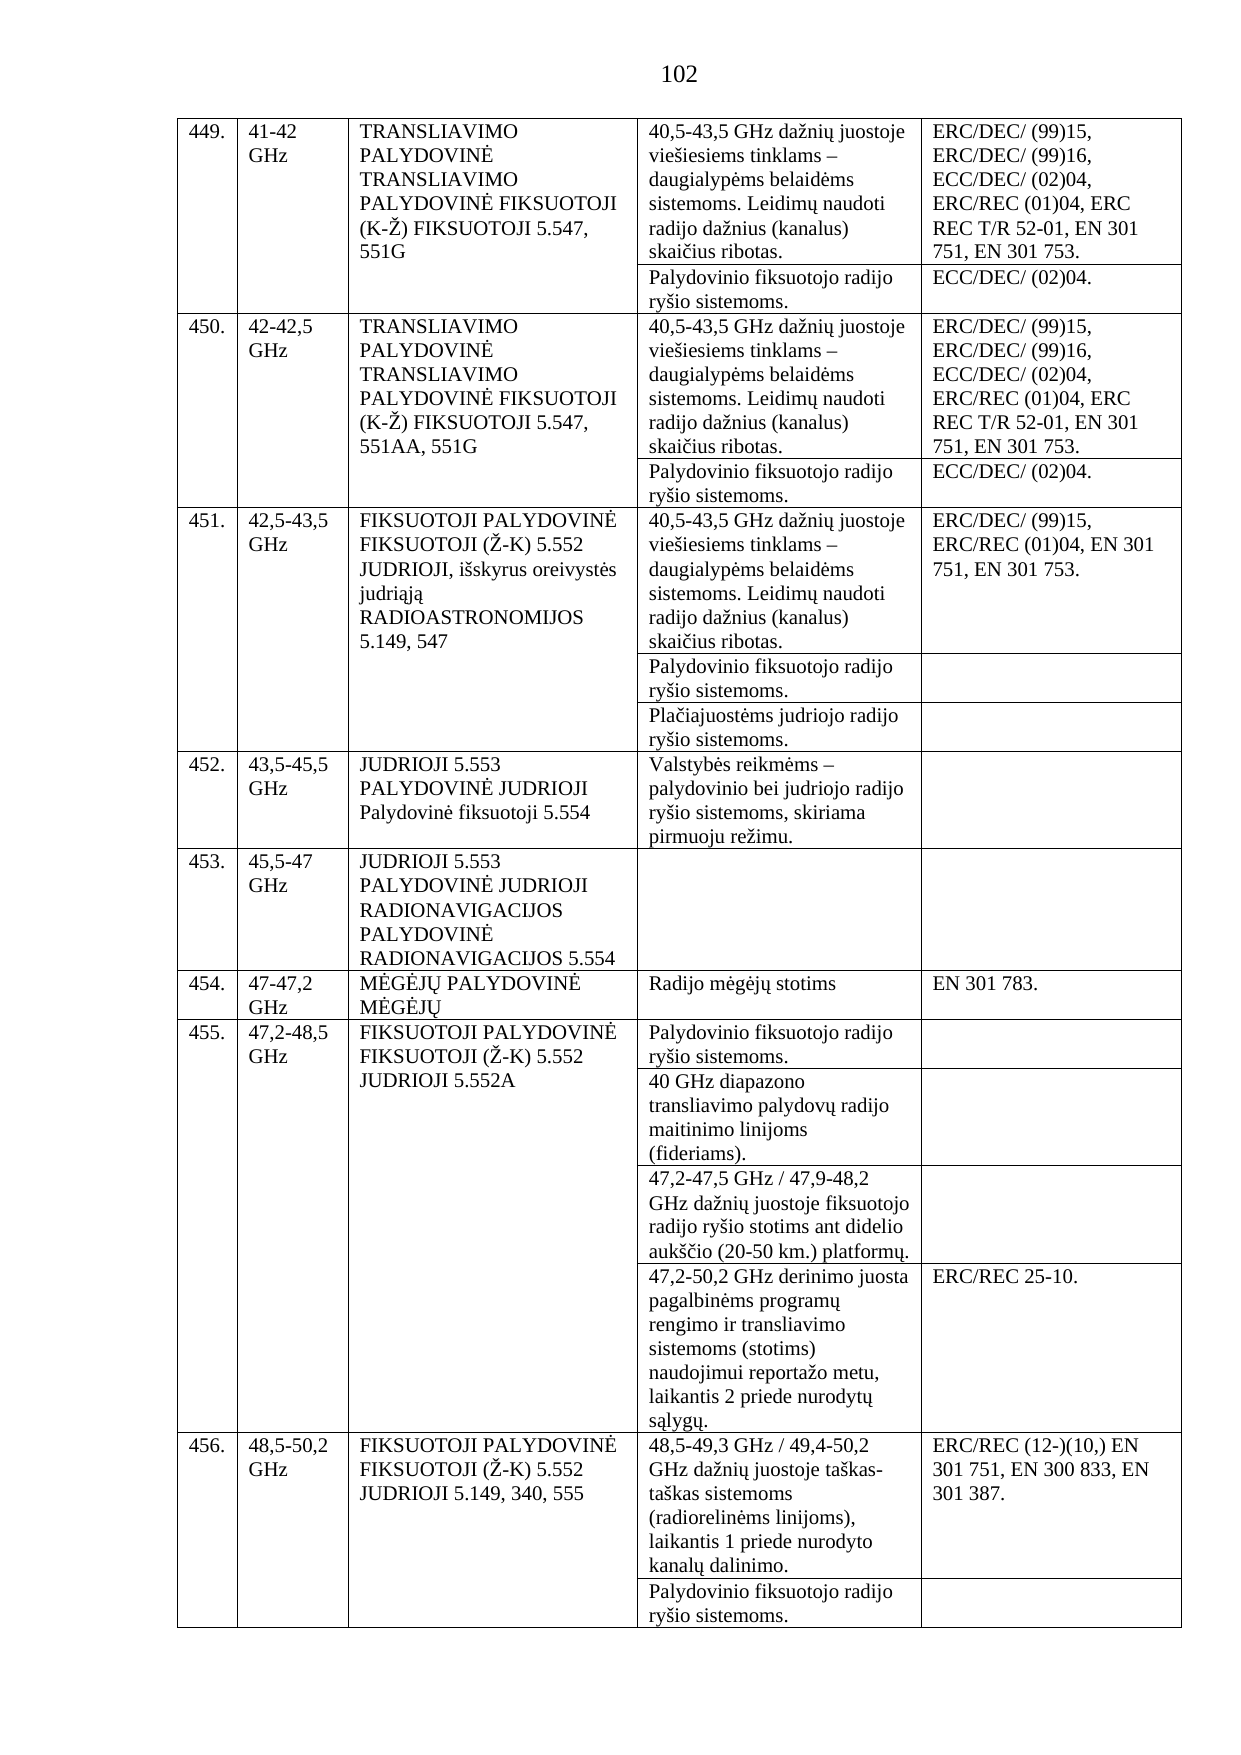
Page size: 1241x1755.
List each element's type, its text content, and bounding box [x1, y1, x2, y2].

table_cell [638, 849, 921, 970]
table_cell Plačiajuostėms judriojo radijo ryšio sistemoms. [638, 703, 921, 751]
table_cell 43,5-45,5 GHz [238, 752, 348, 848]
table_cell 47,2-50,2 GHz derinimo juosta pagalbinėms programų rengimo ir transliavimo sistemoms (stotims) naudojimui reportažo metu, laikantis 2 priede nurodytų sąlygų. [638, 1264, 921, 1432]
table_cell ERC/DEC/ (99)15, ERC/DEC/ (99)16, ECC/DEC/ (02)04, ERC/REC (01)04, ERC REC T/R 52-01, EN 301 751, EN 301 753. [922, 314, 1181, 458]
table_cell 47,2-48,5 GHz [238, 1020, 348, 1432]
table_cell FIKSUOTOJI PALYDOVINĖ FIKSUOTOJI (Ž-K) 5.552 JUDRIOJI 5.552A [349, 1020, 637, 1432]
table_cell [922, 1166, 1181, 1263]
table_cell FIKSUOTOJI PALYDOVINĖ FIKSUOTOJI (Ž-K) 5.552 JUDRIOJI, išskyrus oreivystės judriąją RADIOASTRONOMIJOS 5.149, 547 [349, 508, 637, 751]
table_cell [922, 703, 1181, 751]
table_cell Palydovinio fiksuotojo radijo ryšio sistemoms. [638, 459, 921, 507]
table_cell ERC/DEC/ (99)15, ERC/REC (01)04, EN 301 751, EN 301 753. [922, 508, 1181, 653]
table_cell 47-47,2 GHz [238, 971, 348, 1019]
table_cell 48,5-49,3 GHz / 49,4-50,2 GHz dažnių juostoje taškas- taškas sistemoms (radiorelinėms linijoms), laikantis 1 priede nurodyto kanalų dalinimo. [638, 1433, 921, 1577]
table_cell Palydovinio fiksuotojo radijo ryšio sistemoms. [638, 1579, 921, 1627]
table_cell 40,5-43,5 GHz dažnių juostoje viešiesiems tinklams – daugialypėms belaidėms sistemoms. Leidimų naudoti radijo dažnius (kanalus) skaičius ribotas. [638, 314, 921, 458]
table_cell 42,5-43,5 GHz [238, 508, 348, 751]
table_cell [922, 1579, 1181, 1627]
table_cell Valstybės reikmėms – palydovinio bei judriojo radijo ryšio sistemoms, skiriama pirmuoju režimu. [638, 752, 921, 848]
table_cell [922, 1069, 1181, 1165]
table_cell FIKSUOTOJI PALYDOVINĖ FIKSUOTOJI (Ž-K) 5.552 JUDRIOJI 5.149, 340, 555 [349, 1433, 637, 1627]
table_cell 453. [178, 849, 237, 970]
table_cell Palydovinio fiksuotojo radijo ryšio sistemoms. [638, 265, 921, 313]
table_cell ECC/DEC/ (02)04. [922, 265, 1181, 313]
table_cell TRANSLIAVIMO PALYDOVINĖ TRANSLIAVIMO PALYDOVINĖ FIKSUOTOJI (K-Ž) FIKSUOTOJI 5.547, 551G [349, 119, 637, 313]
table_cell Palydovinio fiksuotojo radijo ryšio sistemoms. [638, 654, 921, 702]
table_cell 456. [178, 1433, 237, 1627]
table_cell 48,5-50,2 GHz [238, 1433, 348, 1627]
table_cell JUDRIOJI 5.553 PALYDOVINĖ JUDRIOJI RADIONAVIGACIJOS PALYDOVINĖ RADIONAVIGACIJOS 5.554 [349, 849, 637, 970]
table_cell JUDRIOJI 5.553 PALYDOVINĖ JUDRIOJI Palydovinė fiksuotoji 5.554 [349, 752, 637, 848]
table_cell 47,2-47,5 GHz / 47,9-48,2 GHz dažnių juostoje fiksuotojo radijo ryšio stotims ant didelio aukščio (20-50 km.) platformų. [638, 1166, 921, 1263]
table_cell Radijo mėgėjų stotims [638, 971, 921, 1019]
table_cell 41-42 GHz [238, 119, 348, 313]
table_cell ECC/DEC/ (02)04. [922, 459, 1181, 507]
table_cell [922, 752, 1181, 848]
table_cell [922, 1020, 1181, 1068]
table_cell 42-42,5 GHz [238, 314, 348, 507]
table_cell TRANSLIAVIMO PALYDOVINĖ TRANSLIAVIMO PALYDOVINĖ FIKSUOTOJI (K-Ž) FIKSUOTOJI 5.547, 551AA, 551G [349, 314, 637, 507]
table_cell 454. [178, 971, 237, 1019]
table_cell 450. [178, 314, 237, 507]
table_cell Palydovinio fiksuotojo radijo ryšio sistemoms. [638, 1020, 921, 1068]
table_cell ERC/REC 25-10. [922, 1264, 1181, 1432]
table_cell [922, 654, 1181, 702]
table_cell 452. [178, 752, 237, 848]
table_cell 451. [178, 508, 237, 751]
table_cell MĖGĖJŲ PALYDOVINĖ MĖGĖJŲ [349, 971, 637, 1019]
table_cell 455. [178, 1020, 237, 1432]
table_cell 40,5-43,5 GHz dažnių juostoje viešiesiems tinklams – daugialypėms belaidėms sistemoms. Leidimų naudoti radijo dažnius (kanalus) skaičius ribotas. [638, 508, 921, 653]
table_cell EN 301 783. [922, 971, 1181, 1019]
table_cell 449. [178, 119, 237, 313]
table_cell 45,5-47 GHz [238, 849, 348, 970]
table_cell ERC/REC (12-)(10,) EN 301 751, EN 300 833, EN 301 387. [922, 1433, 1181, 1577]
table_cell 40 GHz diapazono transliavimo palydovų radijo maitinimo linijoms (fideriams). [638, 1069, 921, 1165]
table_cell 40,5-43,5 GHz dažnių juostoje viešiesiems tinklams – daugialypėms belaidėms sistemoms. Leidimų naudoti radijo dažnius (kanalus) skaičius ribotas. [638, 119, 921, 263]
table_cell [922, 849, 1181, 970]
table_cell ERC/DEC/ (99)15, ERC/DEC/ (99)16, ECC/DEC/ (02)04, ERC/REC (01)04, ERC REC T/R 52-01, EN 301 751, EN 301 753. [922, 119, 1181, 263]
